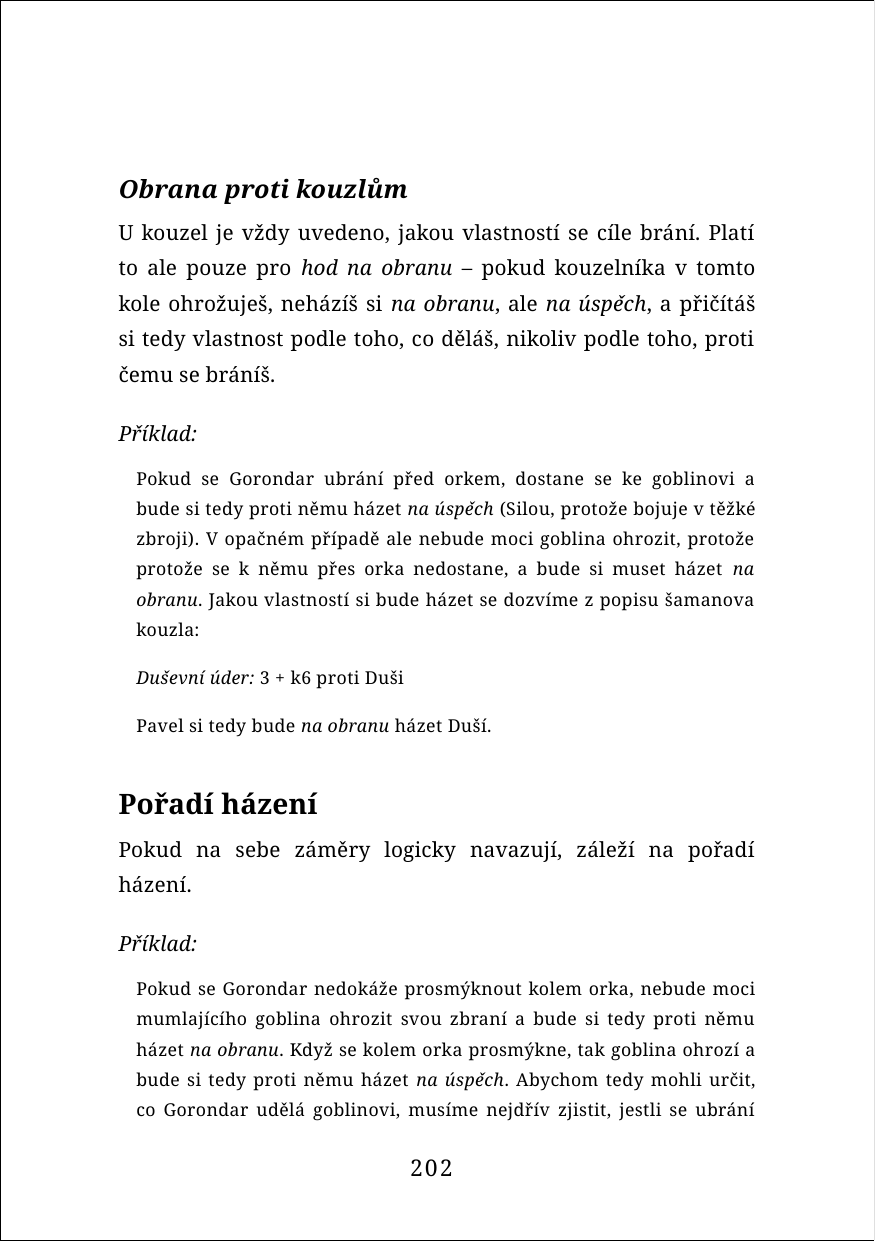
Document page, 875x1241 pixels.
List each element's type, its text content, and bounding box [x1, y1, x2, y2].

text Příklad: [118, 419, 756, 447]
subtitle Obrana proti kouzlům [118, 172, 756, 206]
text Pokud se Gorondar nedokáže prosmýknout kolem orka, nebude moci mumlajícího goblina ohrozit svou zbraní a bude si tedy proti němu házet na obranu. Když se kolem orka prosmýkne, tak goblina ohrozí a bude si tedy proti němu házet na úspěch. Abychom tedy mohli určit, co Gorondar udělá goblinovi, musíme nejdřív zjistit, jestli se ubrání [136, 977, 756, 1122]
text Pokud se Gorondar ubrání před orkem, dostane se ke goblinovi a bude si tedy proti němu házet na úspěch (Silou, protože bojuje v těžké zbroji). V opačném případě ale nebude moci goblina ohrozit, protože protože se k němu přes orka nedostane, a bude si muset házet na obranu. Jakou vlastností si bude házet se dozvíme z popisu šamanova kouzla: [136, 466, 756, 641]
text Pokud na sebe záměry logicky navazují, záleží na pořadí házení. [118, 835, 756, 899]
subtitle Pořadí házení [118, 784, 756, 823]
text U kouzel je vždy uvedeno, jakou vlastností se cíle brání. Platí to ale pouze pro hod na obranu – pokud kouzelníka v tomto kole ohrožuješ, neházíš si na obranu, ale na úspěch, a přičítáš si tedy vlastnost podle toho, co děláš, nikoliv podle toho, proti čemu se bráníš. [118, 218, 756, 388]
text Duševní úder: 3 + k6 proti Duši [136, 665, 756, 689]
text Pavel si tedy bude na obranu házet Duší. [136, 713, 756, 737]
text Příklad: [118, 929, 756, 958]
